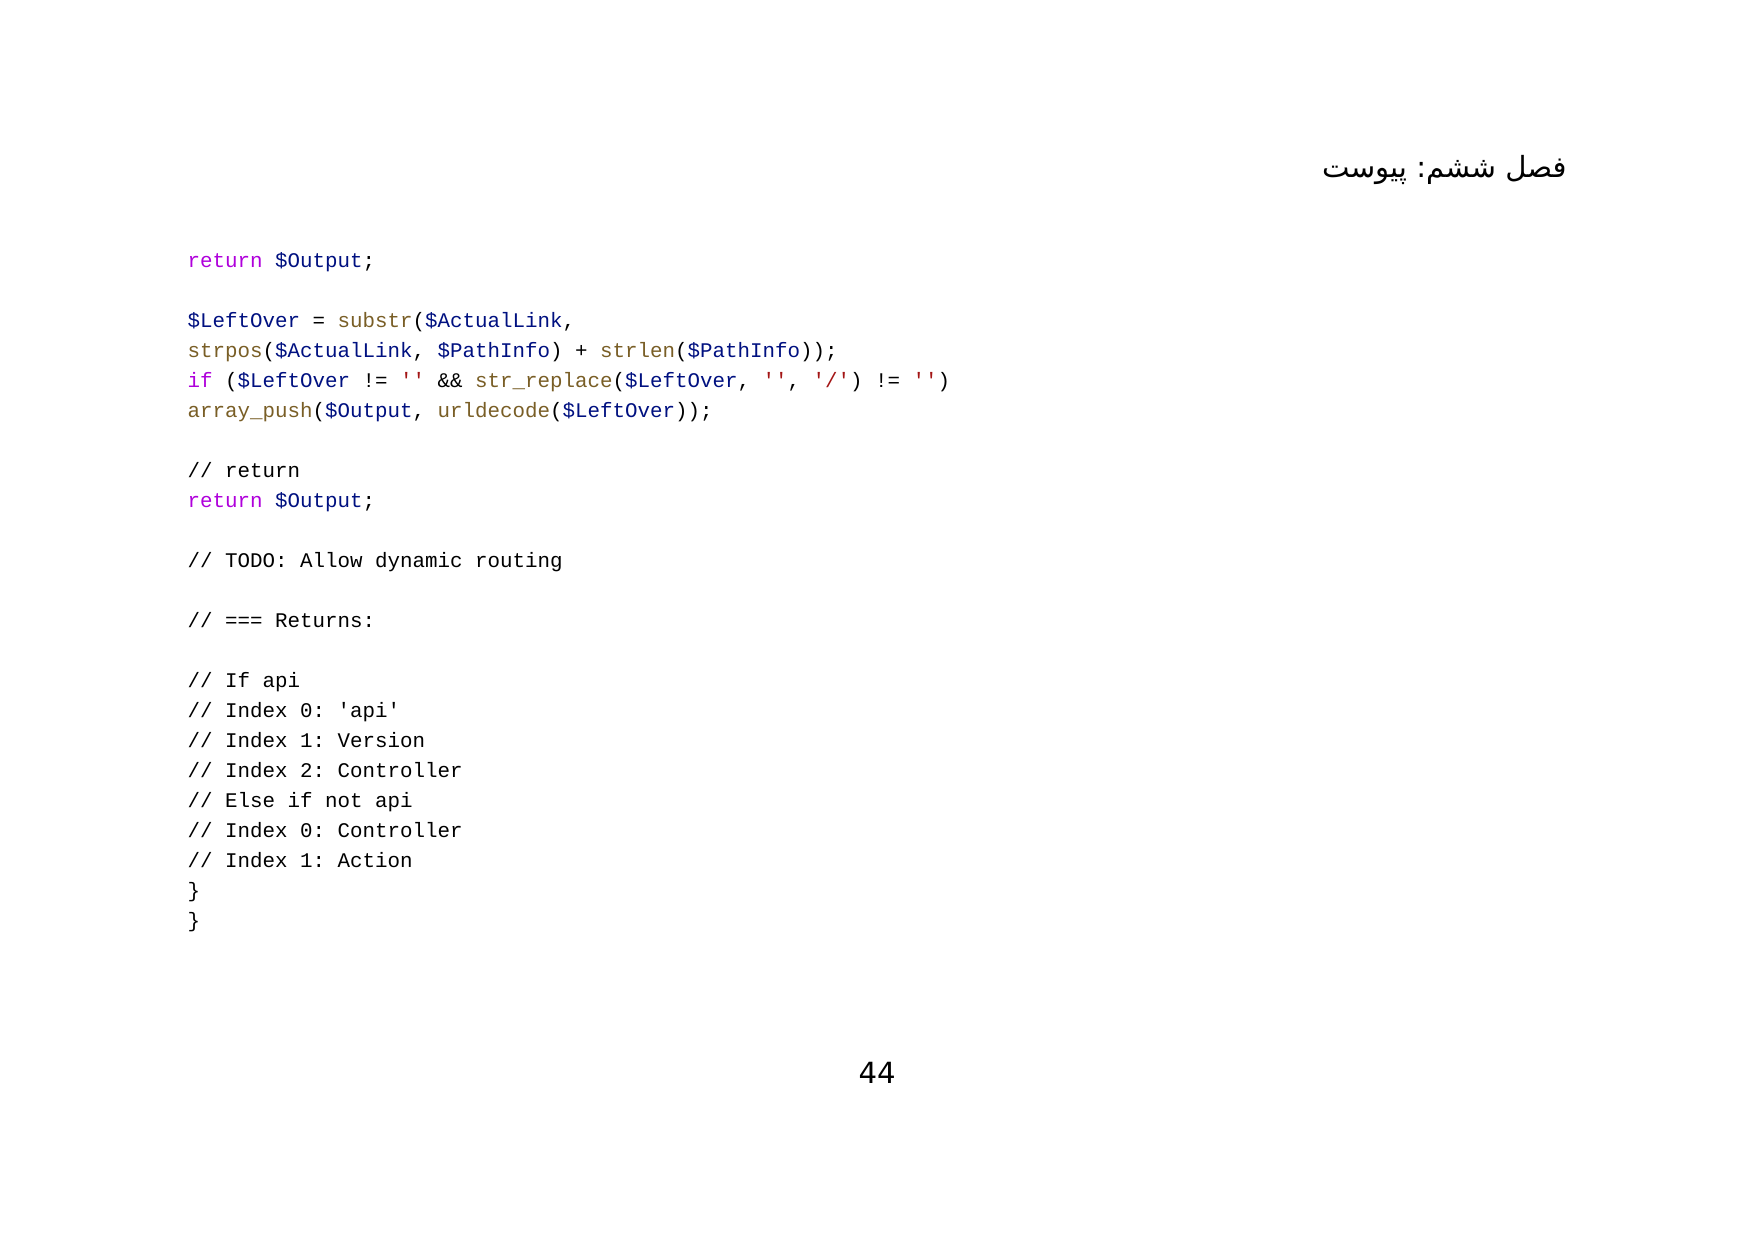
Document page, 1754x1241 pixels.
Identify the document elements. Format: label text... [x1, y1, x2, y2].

text // Index 0: 'api' [187, 694, 1566, 724]
text return $Output; [187, 244, 1566, 274]
text } [187, 874, 1566, 904]
text // Index 1: Action [187, 844, 1566, 874]
text // Index 1: Version [187, 724, 1566, 754]
text // Index 0: Controller [187, 814, 1566, 844]
text // If api [187, 664, 1566, 694]
text if ($LeftOver != '' && str_replace($LeftOver, '', '/') != '') [187, 364, 1566, 394]
text // Index 2: Controller [187, 754, 1566, 784]
text // === Returns: [187, 604, 1566, 634]
text } [187, 904, 1566, 934]
text $LeftOver = substr($ActualLink, [187, 304, 1566, 334]
text // return [187, 454, 1566, 484]
text // TODO: Allow dynamic routing [187, 544, 1566, 574]
text strpos($ActualLink, $PathInfo) + strlen($PathInfo)); [187, 334, 1566, 364]
text array_push($Output, urldecode($LeftOver)); [187, 394, 1566, 424]
text // Else if not api [187, 784, 1566, 814]
text return $Output; [187, 484, 1566, 514]
